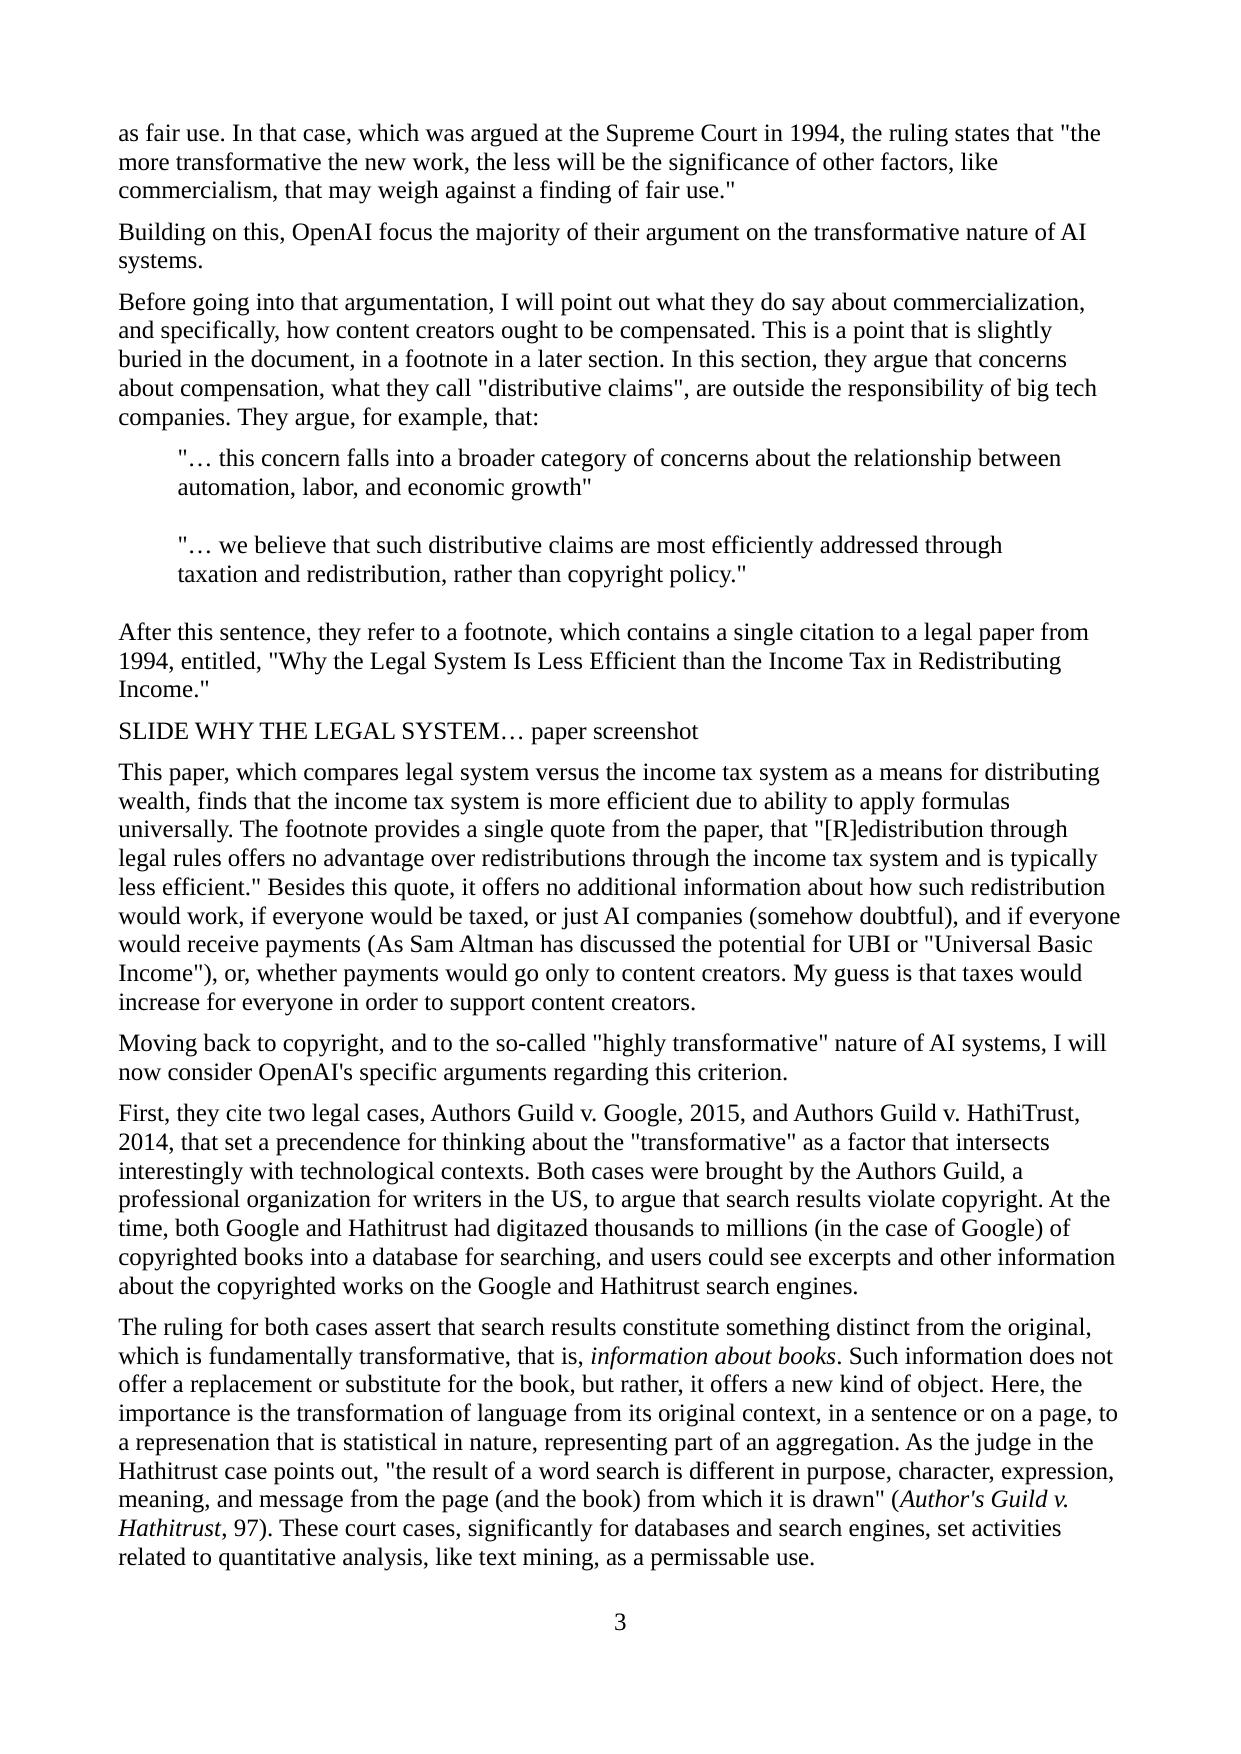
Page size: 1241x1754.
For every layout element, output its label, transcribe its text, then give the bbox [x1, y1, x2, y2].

text SLIDE WHY THE LEGAL SYSTEM… paper screenshot [118, 716, 1122, 744]
text "… we believe that such distributive claims are most efficiently addressed through taxation and redistribution, rather than copyright policy." [177, 530, 1063, 588]
text Moving back to copyright, and to the so-called "highly transformative" nature of AI systems, I will now consider OpenAI's specific arguments regarding this criterion. [118, 1028, 1122, 1086]
text Before going into that argumentation, I will point out what they do say about commercialization, and specifically, how content creators ought to be compensated. This is a point that is slightly buried in the document, in a footnote in a later section. In this section, they argue that concerns about compensation, what they call "distributive claims", are outside the responsibility of big tech companies. They argue, for example, that: [118, 287, 1122, 431]
text "… this concern falls into a broader category of concerns about the relationship between automation, labor, and economic growth" [177, 443, 1063, 501]
text This paper, which compares legal system versus the income tax system as a means for distributing wealth, finds that the income tax system is more efficient due to ability to apply formulas universally. The footnote provides a single quote from the paper, that "[R]edistribution through legal rules offers no advantage over redistributions through the income tax system and is typically less efficient." Besides this quote, it offers no additional information about how such redistribution would work, if everyone would be taxed, or just AI companies (somehow doubtful), and if everyone would receive payments (As Sam Altman has discussed the potential for UBI or "Universal Basic Income"), or, whether payments would go only to content creators. My guess is that taxes would increase for everyone in order to support content creators. [118, 757, 1122, 1016]
text Building on this, OpenAI focus the majority of their argument on the transformative nature of AI systems. [118, 217, 1122, 274]
text as fair use. In that case, which was argued at the Supreme Court in 1994, the ruling states that "the more transformative the new work, the less will be the significance of other factors, like commercialism, that may weigh against a finding of fair use." [118, 118, 1122, 204]
text After this sentence, they refer to a footnote, which contains a single citation to a legal paper from 1994, entitled, "Why the Legal System Is Less Efficient than the Income Tax in Redistributing Income." [118, 617, 1122, 703]
text The ruling for both cases assert that search results constitute something distinct from the original, which is fundamentally transformative, that is, information about books. Such information does not offer a replacement or substitute for the book, but rather, it offers a new kind of object. Here, the importance is the transformation of language from its original context, in a sentence or on a page, to a represenation that is statistical in nature, representing part of an aggregation. As the judge in the Hathitrust case points out, "the result of a word search is different in purpose, character, expression, meaning, and message from the page (and the book) from which it is drawn" (Author's Guild v. Hathitrust, 97). These court cases, significantly for databases and search engines, set activities related to quantitative analysis, like text mining, as a permissable use. [118, 1312, 1122, 1571]
text First, they cite two legal cases, Authors Guild v. Google, 2015, and Authors Guild v. HathiTrust, 2014, that set a precendence for thinking about the "transformative" as a factor that intersects interestingly with technological contexts. Both cases were brought by the Authors Guild, a professional organization for writers in the US, to argue that search results violate copyright. At the time, both Google and Hathitrust had digitazed thousands to millions (in the case of Google) of copyrighted books into a database for searching, and users could see excerpts and other information about the copyrighted works on the Google and Hathitrust search engines. [118, 1098, 1122, 1299]
